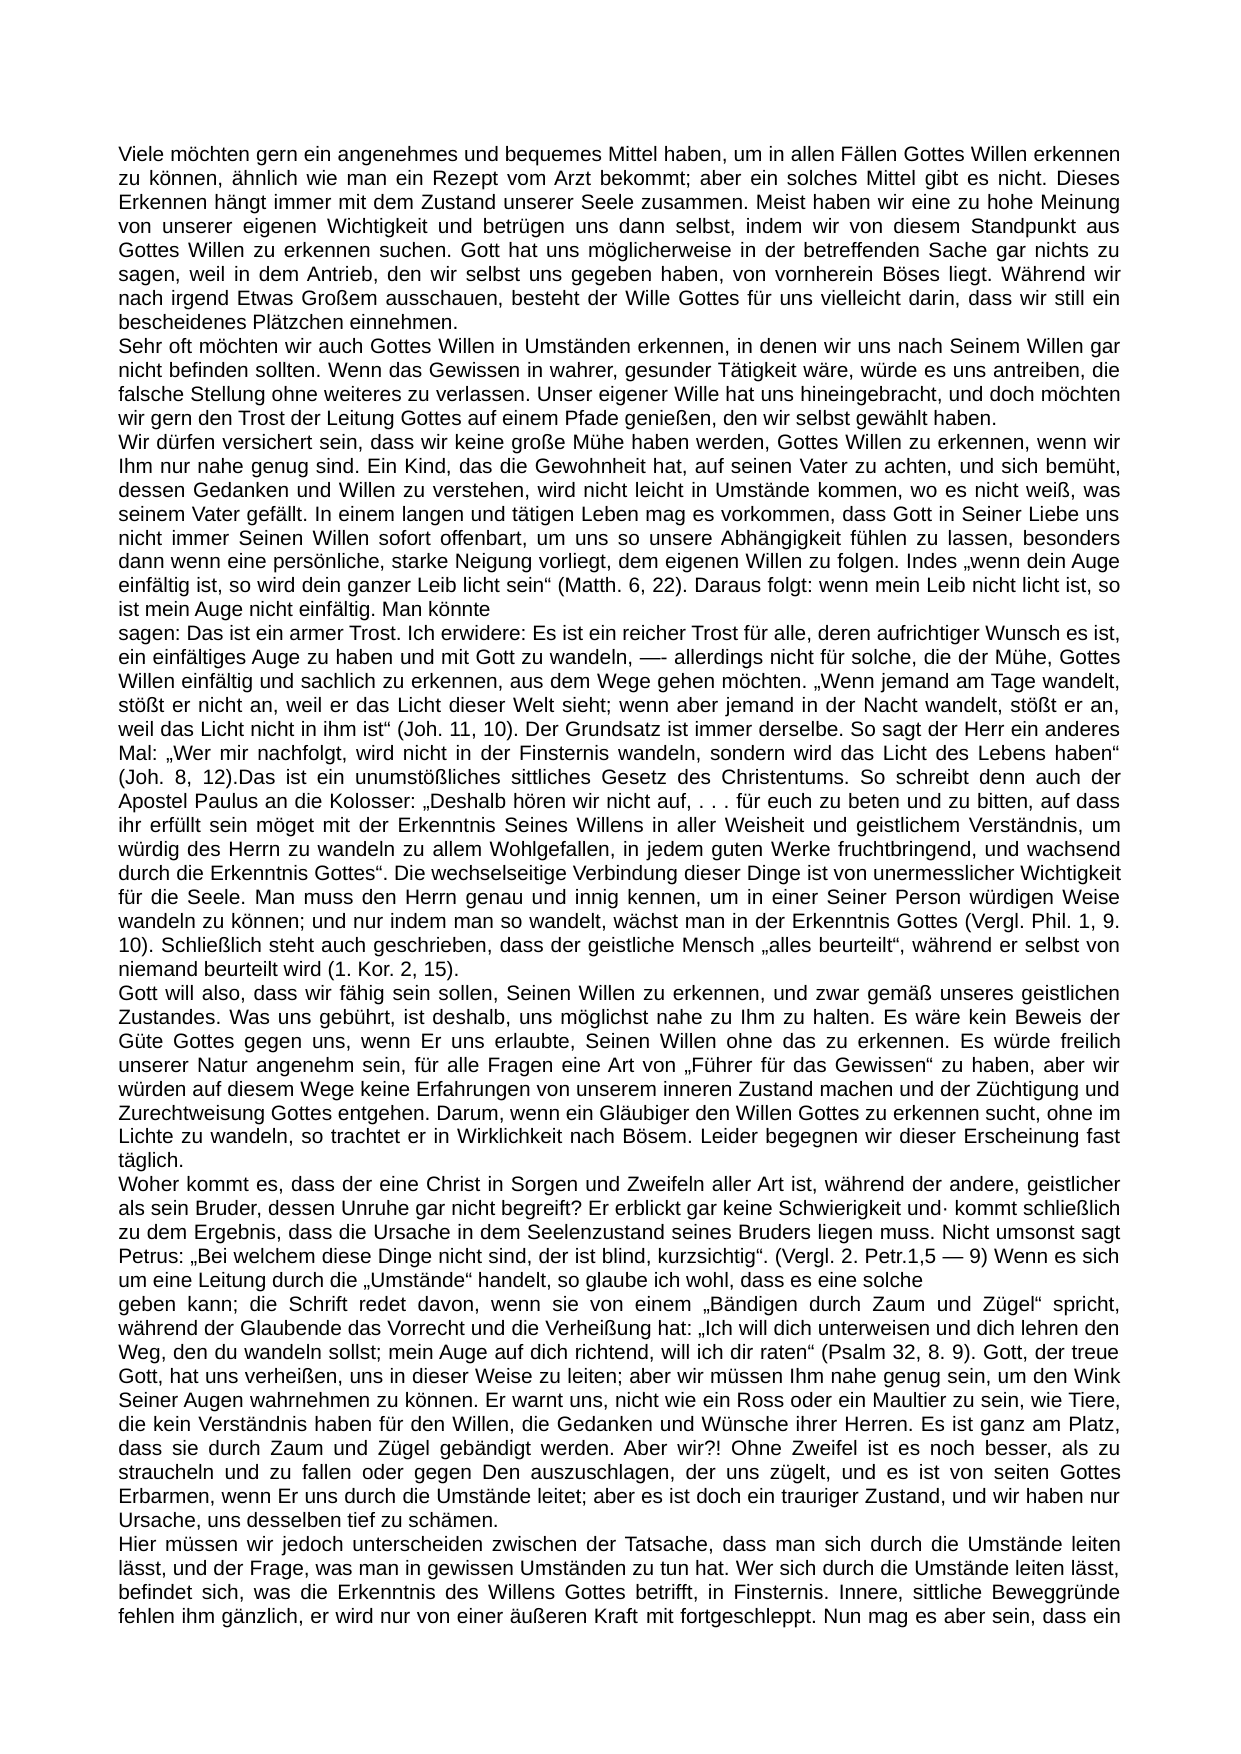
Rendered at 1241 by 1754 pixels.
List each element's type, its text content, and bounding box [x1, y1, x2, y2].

text sagen: Das ist ein armer Trost. Ich erwidere: Es ist ein reicher Trost für alle, deren aufrichtiger Wunsch es ist, ein einfältiges Auge zu haben und mit Gott zu wandeln, —- allerdings nicht für solche, die der Mühe, Gottes Willen einfältig und sachlich zu erkennen, aus dem Wege gehen möchten. „Wenn jemand am Tage wandelt, stößt er nicht an, weil er das Licht dieser Welt sieht; wenn aber jemand in der Nacht wandelt, stößt er an, weil das Licht nicht in ihm ist“ (Joh. 11, 10). Der Grundsatz ist immer derselbe. So sagt der Herr ein anderes Mal: „Wer mir nachfolgt, wird nicht in der Finsternis wandeln, sondern wird das Licht des Lebens haben“ (Joh. 8, 12).Das ist ein unumstößliches sittliches Gesetz des Christentums. So schreibt denn auch der Apostel Paulus an die Kolosser: „Deshalb hören wir nicht auf, . . . für euch zu beten und zu bitten, auf dass ihr erfüllt sein möget mit der Erkenntnis Seines Willens in aller Weisheit und geistlichem Verständnis, um würdig des Herrn zu wandeln zu allem Wohlgefallen, in jedem guten Werke fruchtbringend, und wachsend durch die Erkenntnis Gottes“. Die wechselseitige Verbindung dieser Dinge ist von unermesslicher Wichtigkeit für die Seele. Man muss den Herrn genau und innig kennen, um in einer Seiner Person würdigen Weise wandeln zu können; und nur indem man so wandelt, wächst man in der Erkenntnis Gottes (Vergl. Phil. 1, 9. 10). Schließlich steht auch geschrieben, dass der geistliche Mensch „alles beurteilt“, während er selbst von niemand beurteilt wird (1. Kor. 2, 15). [118, 621, 1122, 981]
text Wir dürfen versichert sein, dass wir keine große Mühe haben werden, Gottes Willen zu erkennen, wenn wir Ihm nur nahe genug sind. Ein Kind, das die Gewohnheit hat, auf seinen Vater zu achten, und sich bemüht, dessen Gedanken und Willen zu verstehen, wird nicht leicht in Umstände kommen, wo es nicht weiß, was seinem Vater gefällt. In einem langen und tätigen Leben mag es vorkommen, dass Gott in Seiner Liebe uns nicht immer Seinen Willen sofort offenbart, um uns so unsere Abhängigkeit fühlen zu lassen, besonders dann wenn eine persönliche, starke Neigung vorliegt, dem eigenen Willen zu folgen. Indes „wenn dein Auge einfältig ist, so wird dein ganzer Leib licht sein“ (Matth. 6, 22). Daraus folgt: wenn mein Leib nicht licht ist, so ist mein Auge nicht einfältig. Man könnte [118, 429, 1122, 621]
text Gott will also, dass wir fähig sein sollen, Seinen Willen zu erkennen, und zwar gemäß unseres geistlichen Zustandes. Was uns gebührt, ist deshalb, uns möglichst nahe zu Ihm zu halten. Es wäre kein Beweis der Güte Gottes gegen uns, wenn Er uns erlaubte, Seinen Willen ohne das zu erkennen. Es würde freilich unserer Natur angenehm sein, für alle Fragen eine Art von „Führer für das Gewissen“ zu haben, aber wir würden auf diesem Wege keine Erfahrungen von unserem inneren Zustand machen und der Züchtigung und Zurechtweisung Gottes entgehen. Darum, wenn ein Gläubiger den Willen Gottes zu erkennen sucht, ohne im Lichte zu wandeln, so trachtet er in Wirklichkeit nach Bösem. Leider begegnen wir dieser Erscheinung fast täglich. [118, 981, 1122, 1172]
text geben kann; die Schrift redet davon, wenn sie von einem „Bändigen durch Zaum und Zügel“ spricht, während der Glaubende das Vorrecht und die Verheißung hat: „Ich will dich unterweisen und dich lehren den Weg, den du wandeln sollst; mein Auge auf dich richtend, will ich dir raten“ (Psalm 32, 8. 9). Gott, der treue Gott, hat uns verheißen, uns in dieser Weise zu leiten; aber wir müssen Ihm nahe genug sein, um den Wink Seiner Augen wahrnehmen zu können. Er warnt uns, nicht wie ein Ross oder ein Maultier zu sein, wie Tiere, die kein Verständnis haben für den Willen, die Gedanken und Wünsche ihrer Herren. Es ist ganz am Platz, dass sie durch Zaum und Zügel gebändigt werden. Aber wir?! Ohne Zweifel ist es noch besser, als zu straucheln und zu fallen oder gegen Den auszuschlagen, der uns zügelt, und es ist von seiten Gottes Erbarmen, wenn Er uns durch die Umstände leitet; aber es ist doch ein trauriger Zustand, und wir haben nur Ursache, uns desselben tief zu schämen. [118, 1292, 1122, 1532]
text Hier müssen wir jedoch unterscheiden zwischen der Tatsache, dass man sich durch die Umstände leiten lässt, und der Frage, was man in gewissen Umständen zu tun hat. Wer sich durch die Umstände leiten lässt, befindet sich, was die Erkenntnis des Willens Gottes betrifft, in Finsternis. Innere, sittliche Beweggründe fehlen ihm gänzlich, er wird nur von einer äußeren Kraft mit fortgeschleppt. Nun mag es aber sein, dass ein [118, 1532, 1122, 1627]
text Woher kommt es, dass der eine Christ in Sorgen und Zweifeln aller Art ist, während der andere, geistlicher als sein Bruder, dessen Unruhe gar nicht begreift? Er erblickt gar keine Schwierigkeit und· kommt schließlich zu dem Ergebnis, dass die Ursache in dem Seelenzustand seines Bruders liegen muss. Nicht umsonst sagt Petrus: „Bei welchem diese Dinge nicht sind, der ist blind, kurzsichtig“. (Vergl. 2. Petr.1,5 — 9) Wenn es sich um eine Leitung durch die „Umstände“ handelt, so glaube ich wohl, dass es eine solche [118, 1172, 1122, 1292]
text Sehr oft möchten wir auch Gottes Willen in Umständen erkennen, in denen wir uns nach Seinem Willen gar nicht befinden sollten. Wenn das Gewissen in wahrer, gesunder Tätigkeit wäre, würde es uns antreiben, die falsche Stellung ohne weiteres zu verlassen. Unser eigener Wille hat uns hineingebracht, und doch möchten wir gern den Trost der Leitung Gottes auf einem Pfade genießen, den wir selbst gewählt haben. [118, 334, 1122, 429]
text Viele möchten gern ein angenehmes und bequemes Mittel haben, um in allen Fällen Gottes Willen erkennen zu können, ähnlich wie man ein Rezept vom Arzt bekommt; aber ein solches Mittel gibt es nicht. Dieses Erkennen hängt immer mit dem Zustand unserer Seele zusammen. Meist haben wir eine zu hohe Meinung von unserer eigenen Wichtigkeit und betrügen uns dann selbst, indem wir von diesem Standpunkt aus Gottes Willen zu erkennen suchen. Gott hat uns möglicherweise in der betreffenden Sache gar nichts zu sagen, weil in dem Antrieb, den wir selbst uns gegeben haben, von vornherein Böses liegt. Während wir nach irgend Etwas Großem ausschauen, besteht der Wille Gottes für uns vielleicht darin, dass wir still ein bescheidenes Plätzchen einnehmen. [118, 142, 1122, 334]
